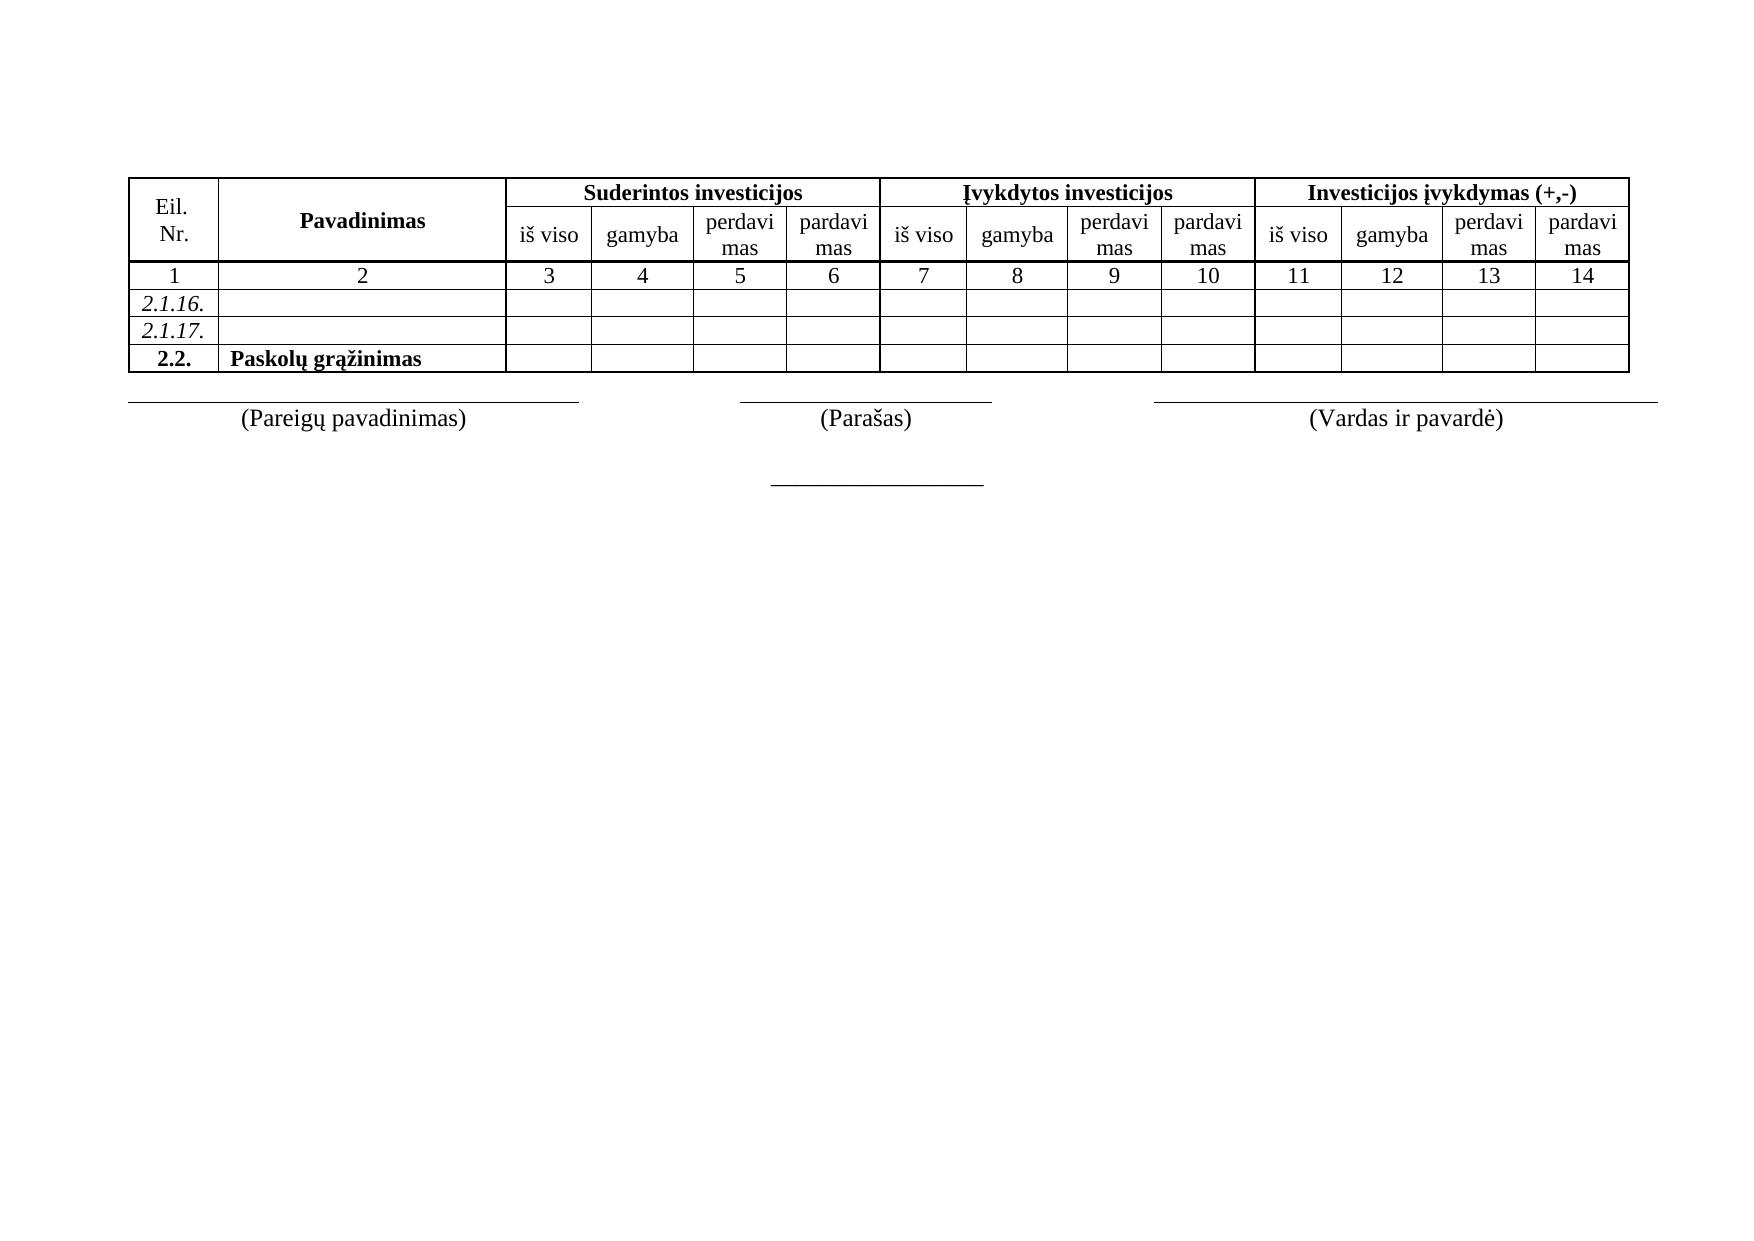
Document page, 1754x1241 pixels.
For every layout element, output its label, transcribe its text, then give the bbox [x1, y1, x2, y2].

table_cell iš viso [1256, 207, 1341, 260]
table_cell [694, 345, 786, 371]
table_cell [1256, 290, 1341, 316]
table_cell 1 [130, 263, 218, 289]
table_cell 13 [1443, 263, 1535, 289]
table_cell 2.1.16. [130, 290, 218, 316]
table_cell [507, 345, 591, 371]
text _________________ [118, 460, 1636, 489]
table_cell Paskolų grąžinimas [219, 345, 505, 371]
table_cell [1162, 317, 1254, 344]
table_cell [219, 290, 505, 316]
table_cell 12 [1342, 263, 1442, 289]
table_cell pardavimas [787, 207, 879, 260]
table_cell [787, 317, 879, 344]
table_header (Vardas ir pavardė) [1154, 403, 1658, 432]
table_cell [1536, 317, 1628, 344]
table_cell gamyba [1342, 207, 1442, 260]
table_cell [1068, 317, 1161, 344]
table_cell [592, 345, 693, 371]
table_header Eil. Nr. [130, 179, 218, 260]
table_header [992, 402, 1154, 432]
table_cell perdavimas [1443, 207, 1535, 260]
table_cell gamyba [592, 207, 693, 260]
table_cell perdavimas [694, 207, 786, 260]
table_cell [1342, 317, 1442, 344]
table_cell 9 [1068, 263, 1161, 289]
table_cell [1068, 290, 1161, 316]
table_cell [1443, 345, 1535, 371]
table_header (Pareigų pavadinimas) [128, 403, 579, 432]
table_cell [694, 317, 786, 344]
table_cell 2.2. [130, 345, 218, 371]
table_cell 8 [967, 263, 1067, 289]
table_cell [694, 290, 786, 316]
table_header Pavadinimas [219, 179, 505, 260]
table_cell [1068, 345, 1161, 371]
table_cell iš viso [881, 207, 966, 260]
table_cell 3 [507, 263, 591, 289]
table_cell [1342, 345, 1442, 371]
table_header (Parašas) [740, 403, 992, 432]
table_cell [1162, 290, 1254, 316]
table_cell [881, 345, 966, 371]
table_header Investicijos įvykdymas (+,-) [1256, 179, 1628, 206]
table_cell [219, 317, 505, 344]
table_header Suderintos investicijos [507, 179, 879, 206]
table_cell [1443, 317, 1535, 344]
table_cell [507, 290, 591, 316]
table_cell [592, 317, 693, 344]
table_cell [1536, 345, 1628, 371]
table_cell 7 [881, 263, 966, 289]
table_cell [1256, 317, 1341, 344]
table_cell [1256, 345, 1341, 371]
table_cell [1443, 290, 1535, 316]
table_cell [1536, 290, 1628, 316]
table_cell [592, 290, 693, 316]
table_cell gamyba [967, 207, 1067, 260]
table_cell perdavimas [1068, 207, 1161, 260]
table_cell [881, 290, 966, 316]
table_cell 4 [592, 263, 693, 289]
table_cell 2.1.17. [130, 317, 218, 344]
table_cell [1162, 345, 1254, 371]
table_cell [787, 345, 879, 371]
table_cell [1342, 290, 1442, 316]
table_cell [507, 317, 591, 344]
table_cell [967, 290, 1067, 316]
table_cell [881, 317, 966, 344]
table_cell pardavimas [1162, 207, 1254, 260]
table_cell 2 [219, 263, 505, 289]
table_cell [967, 345, 1067, 371]
table_cell [787, 290, 879, 316]
table_cell pardavimas [1536, 207, 1628, 260]
table_cell 11 [1256, 263, 1341, 289]
table_cell 14 [1536, 263, 1628, 289]
table_cell 6 [787, 263, 879, 289]
table_header [579, 402, 740, 432]
table_header Įvykdytos investicijos [881, 179, 1254, 206]
table_cell [967, 317, 1067, 344]
table_cell iš viso [507, 207, 591, 260]
table_cell 10 [1162, 263, 1254, 289]
table_cell 5 [694, 263, 786, 289]
